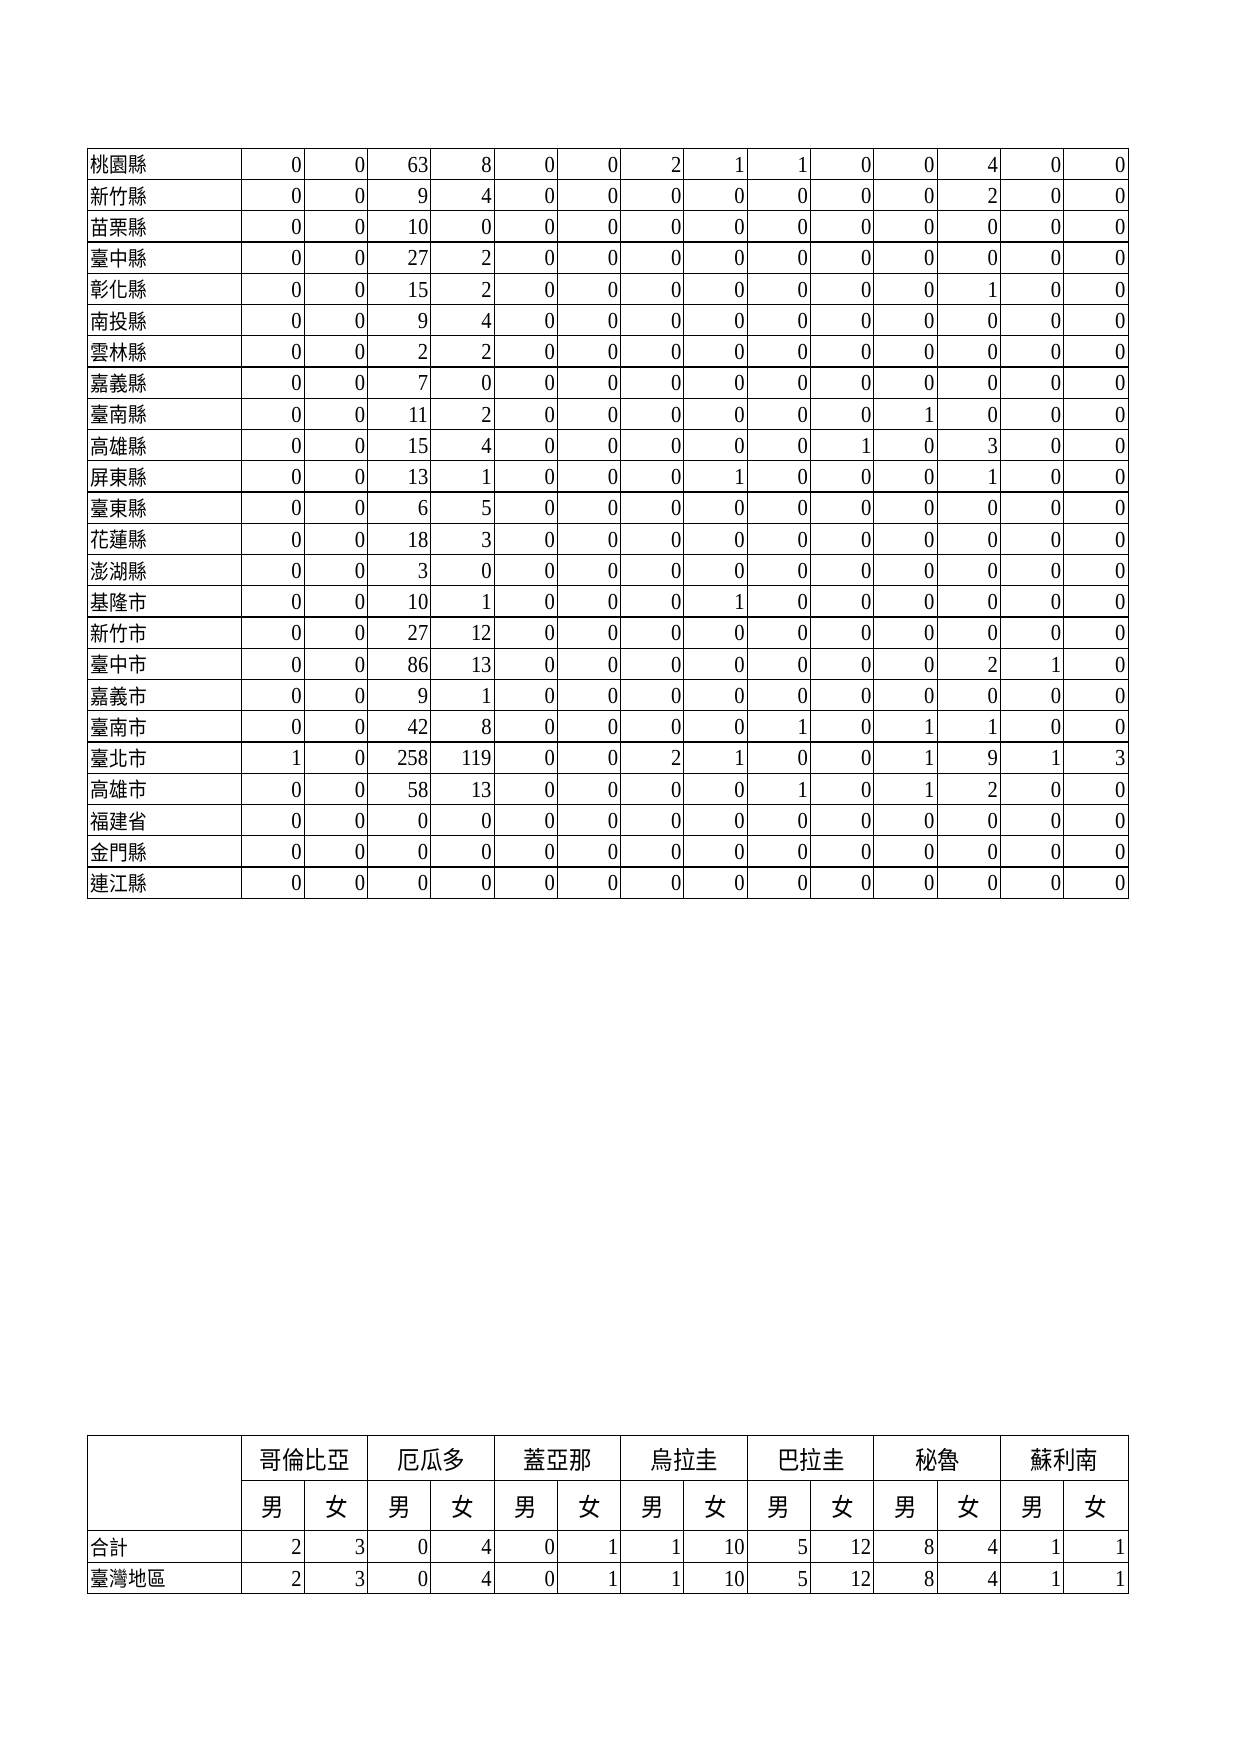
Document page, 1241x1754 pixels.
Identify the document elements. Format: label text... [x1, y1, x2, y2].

table_cell 2 [431, 243, 494, 273]
table_cell 0 [558, 618, 620, 648]
table_cell 0 [811, 743, 873, 773]
table_cell 臺東縣 [88, 493, 241, 523]
table_cell 0 [811, 368, 873, 398]
table_cell 0 [1064, 461, 1128, 491]
table_cell 0 [558, 149, 620, 179]
table_cell 桃園縣 [88, 149, 241, 179]
table_cell 0 [495, 399, 557, 429]
table_cell 0 [558, 680, 620, 710]
table_cell 0 [1001, 493, 1063, 523]
table_cell 0 [621, 336, 683, 366]
table_cell 0 [811, 711, 873, 741]
table_cell 0 [305, 461, 367, 491]
table_cell 臺中縣 [88, 243, 241, 273]
table_cell 0 [621, 180, 683, 210]
table_cell 0 [242, 180, 304, 210]
table_cell 0 [495, 274, 557, 304]
table_cell 0 [748, 180, 810, 210]
table_cell 27 [368, 243, 430, 273]
table_cell 0 [938, 805, 1000, 835]
table_cell 4 [938, 149, 1000, 179]
table_cell 0 [558, 461, 620, 491]
table_cell 3 [431, 524, 494, 554]
table_cell 0 [748, 680, 810, 710]
table_cell 0 [558, 868, 620, 898]
table_cell 0 [811, 555, 873, 585]
table_cell 男 [1001, 1481, 1063, 1530]
table_cell 0 [748, 461, 810, 491]
table_cell 0 [1001, 211, 1063, 241]
table_cell 8 [874, 1531, 937, 1562]
table_cell 0 [431, 368, 494, 398]
table_cell 0 [684, 649, 747, 679]
table_cell 0 [684, 524, 747, 554]
table_cell 0 [242, 274, 304, 304]
table_cell 0 [748, 274, 810, 304]
table_cell 0 [621, 461, 683, 491]
table_cell 澎湖縣 [88, 555, 241, 585]
table_cell 0 [242, 493, 304, 523]
table_cell 0 [305, 618, 367, 648]
table_cell 0 [1001, 711, 1063, 741]
table_cell 0 [242, 430, 304, 460]
table_cell 0 [621, 368, 683, 398]
table_cell 0 [368, 805, 430, 835]
table_cell 臺北市 [88, 743, 241, 773]
table_cell 4 [431, 1531, 494, 1562]
table_cell 0 [1064, 649, 1128, 679]
table_cell 0 [305, 243, 367, 273]
table_cell 0 [874, 180, 937, 210]
table_cell 0 [1064, 493, 1128, 523]
table_cell 0 [938, 493, 1000, 523]
table_cell 10 [368, 211, 430, 241]
table_cell 0 [1064, 711, 1128, 741]
table_cell 1 [684, 586, 747, 616]
table_cell 2 [431, 336, 494, 366]
table_cell 0 [1001, 430, 1063, 460]
table_cell 4 [431, 430, 494, 460]
table_cell 5 [748, 1563, 810, 1593]
table_cell 0 [621, 305, 683, 335]
table_cell 1 [621, 1563, 683, 1593]
table_cell 3 [938, 430, 1000, 460]
table_cell 0 [874, 524, 937, 554]
table_cell 南投縣 [88, 305, 241, 335]
table_cell 0 [811, 774, 873, 804]
table_cell 0 [495, 868, 557, 898]
table_cell 0 [242, 461, 304, 491]
table_cell 0 [684, 368, 747, 398]
table_cell 42 [368, 711, 430, 741]
table_cell 3 [1064, 743, 1128, 773]
table_cell 0 [874, 305, 937, 335]
table_header 秘魯 [874, 1436, 1000, 1480]
table_cell 男 [748, 1481, 810, 1530]
table_cell 0 [495, 711, 557, 741]
table_cell 0 [748, 618, 810, 648]
table_cell 0 [811, 524, 873, 554]
table_cell 0 [874, 368, 937, 398]
table_cell 0 [495, 461, 557, 491]
table_cell 0 [368, 836, 430, 866]
table_cell 0 [621, 243, 683, 273]
table_cell 10 [684, 1563, 747, 1593]
table_cell 0 [495, 368, 557, 398]
table_cell 0 [621, 524, 683, 554]
table_cell 0 [495, 774, 557, 804]
table_cell 女 [558, 1481, 620, 1530]
table_cell 13 [368, 461, 430, 491]
table_cell 0 [1064, 149, 1128, 179]
table_cell 0 [811, 149, 873, 179]
table_cell 0 [684, 555, 747, 585]
table_cell 0 [558, 555, 620, 585]
table_cell 1 [874, 743, 937, 773]
table_cell 0 [938, 555, 1000, 585]
table_header [88, 1436, 241, 1530]
table_cell 0 [1001, 305, 1063, 335]
table_cell 0 [242, 211, 304, 241]
table_cell 8 [431, 711, 494, 741]
table_cell 0 [558, 274, 620, 304]
table_cell 0 [558, 586, 620, 616]
table_cell 15 [368, 430, 430, 460]
table_cell 0 [558, 399, 620, 429]
table_cell 0 [558, 211, 620, 241]
table_cell 258 [368, 743, 430, 773]
table_cell 雲林縣 [88, 336, 241, 366]
table_cell 0 [1001, 555, 1063, 585]
table_cell 0 [874, 461, 937, 491]
table_header 厄瓜多 [368, 1436, 494, 1480]
table_cell 合計 [88, 1531, 241, 1562]
table_cell 0 [558, 305, 620, 335]
table_cell 0 [431, 211, 494, 241]
table_cell 0 [621, 493, 683, 523]
table_cell 0 [748, 336, 810, 366]
table_cell 0 [305, 743, 367, 773]
table_cell 0 [811, 805, 873, 835]
table_cell 0 [811, 680, 873, 710]
table_cell 0 [242, 649, 304, 679]
table_cell 8 [874, 1563, 937, 1593]
table_cell 0 [811, 399, 873, 429]
table_cell 0 [305, 368, 367, 398]
table_cell 0 [305, 555, 367, 585]
table_cell 0 [558, 836, 620, 866]
table_cell 0 [684, 211, 747, 241]
table_cell 0 [1001, 149, 1063, 179]
table_cell 女 [1064, 1481, 1128, 1530]
table_cell 2 [938, 774, 1000, 804]
table_cell 1 [748, 711, 810, 741]
table_cell 0 [242, 711, 304, 741]
table_cell 0 [1001, 805, 1063, 835]
table_cell 4 [938, 1563, 1000, 1593]
table_cell 0 [242, 555, 304, 585]
table_cell 0 [1001, 274, 1063, 304]
table_cell 0 [938, 586, 1000, 616]
table_header 蘇利南 [1001, 1436, 1128, 1480]
table_cell 0 [748, 524, 810, 554]
table_cell 0 [684, 493, 747, 523]
table_cell 9 [368, 180, 430, 210]
table_cell 0 [305, 711, 367, 741]
table_cell 0 [621, 618, 683, 648]
table_cell 4 [938, 1531, 1000, 1562]
table_cell 臺南市 [88, 711, 241, 741]
table_cell 男 [874, 1481, 937, 1530]
table_cell 0 [1001, 336, 1063, 366]
table_cell 0 [495, 743, 557, 773]
table_cell 基隆市 [88, 586, 241, 616]
table_cell 0 [874, 243, 937, 273]
table_cell 11 [368, 399, 430, 429]
table_cell 男 [242, 1481, 304, 1530]
table_cell 0 [495, 524, 557, 554]
table_cell 0 [874, 211, 937, 241]
table_cell 0 [1064, 868, 1128, 898]
table_cell 0 [242, 305, 304, 335]
table_cell 0 [621, 680, 683, 710]
table_header 哥倫比亞 [242, 1436, 367, 1480]
table_cell 0 [558, 774, 620, 804]
table_cell 0 [558, 368, 620, 398]
table_cell 0 [305, 524, 367, 554]
table_cell 0 [495, 680, 557, 710]
table_cell 0 [684, 805, 747, 835]
table_cell 0 [621, 836, 683, 866]
table_cell 0 [495, 211, 557, 241]
table_cell 臺灣地區 [88, 1563, 241, 1593]
table_cell 12 [811, 1563, 873, 1593]
table_cell 2 [621, 743, 683, 773]
table_cell 0 [874, 336, 937, 366]
table_cell 0 [242, 336, 304, 366]
table_cell 4 [431, 1563, 494, 1593]
table_cell 0 [748, 211, 810, 241]
table_cell 0 [558, 430, 620, 460]
table_cell 1 [431, 680, 494, 710]
table_cell 男 [495, 1481, 557, 1530]
table_cell 0 [938, 211, 1000, 241]
table_cell 0 [242, 399, 304, 429]
table_cell 6 [368, 493, 430, 523]
table_cell 臺南縣 [88, 399, 241, 429]
table_cell 0 [305, 305, 367, 335]
table_cell 0 [1001, 180, 1063, 210]
table_cell 2 [242, 1531, 304, 1562]
table_cell 63 [368, 149, 430, 179]
table_cell 0 [242, 805, 304, 835]
table_cell 0 [874, 868, 937, 898]
table_cell 0 [1001, 868, 1063, 898]
table_cell 1 [558, 1563, 620, 1593]
table_cell 0 [242, 149, 304, 179]
table_cell 女 [938, 1481, 1000, 1530]
table_cell 0 [305, 774, 367, 804]
table_header 巴拉圭 [748, 1436, 873, 1480]
table_cell 3 [305, 1531, 367, 1562]
table_cell 1 [242, 743, 304, 773]
table_cell 0 [495, 336, 557, 366]
table_cell 0 [495, 243, 557, 273]
table_cell 0 [938, 336, 1000, 366]
table_cell 苗栗縣 [88, 211, 241, 241]
table_cell 0 [431, 555, 494, 585]
table_cell 0 [558, 524, 620, 554]
table_cell 0 [495, 555, 557, 585]
table_cell 0 [748, 368, 810, 398]
table_cell 0 [748, 805, 810, 835]
table_cell 0 [811, 274, 873, 304]
table_cell 2 [431, 399, 494, 429]
table_cell 0 [1001, 774, 1063, 804]
table_cell 0 [558, 180, 620, 210]
table_cell 0 [1001, 836, 1063, 866]
table_cell 0 [368, 1563, 430, 1593]
table_cell 0 [748, 649, 810, 679]
table_cell 0 [874, 430, 937, 460]
table_cell 0 [621, 274, 683, 304]
table_cell 9 [368, 680, 430, 710]
table_cell 1 [938, 711, 1000, 741]
table_cell 2 [621, 149, 683, 179]
table_cell 0 [621, 586, 683, 616]
table_cell 13 [431, 649, 494, 679]
table_cell 0 [1064, 774, 1128, 804]
table_cell 0 [621, 649, 683, 679]
table_cell 0 [305, 399, 367, 429]
table_cell 12 [431, 618, 494, 648]
table_cell 0 [495, 1531, 557, 1562]
table_cell 1 [811, 430, 873, 460]
table_cell 0 [621, 211, 683, 241]
table_cell 0 [938, 868, 1000, 898]
table_cell 0 [684, 274, 747, 304]
table_cell 連江縣 [88, 868, 241, 898]
table_cell 0 [684, 243, 747, 273]
table_cell 0 [1064, 680, 1128, 710]
table_cell 1 [1064, 1563, 1128, 1593]
table_cell 0 [874, 555, 937, 585]
table_cell 女 [431, 1481, 494, 1530]
table_cell 0 [1001, 586, 1063, 616]
table_cell 0 [684, 774, 747, 804]
table_cell 0 [1064, 180, 1128, 210]
table_cell 0 [811, 586, 873, 616]
table_cell 2 [431, 274, 494, 304]
table_cell 0 [874, 618, 937, 648]
table_cell 高雄縣 [88, 430, 241, 460]
table_cell 0 [1064, 211, 1128, 241]
table_cell 0 [558, 711, 620, 741]
table_cell 3 [368, 555, 430, 585]
table_cell 0 [938, 680, 1000, 710]
table_cell 0 [305, 180, 367, 210]
table_cell 1 [1001, 743, 1063, 773]
table_cell 0 [1064, 243, 1128, 273]
table_cell 0 [811, 336, 873, 366]
table_cell 9 [368, 305, 430, 335]
table_cell 0 [748, 430, 810, 460]
table_cell 0 [495, 805, 557, 835]
table_cell 女 [811, 1481, 873, 1530]
table_cell 0 [242, 586, 304, 616]
table_cell 金門縣 [88, 836, 241, 866]
table_cell 27 [368, 618, 430, 648]
table_cell 0 [1064, 399, 1128, 429]
table_cell 0 [811, 649, 873, 679]
table_cell 0 [811, 180, 873, 210]
table_cell 0 [242, 868, 304, 898]
table_cell 1 [431, 461, 494, 491]
table_cell 0 [621, 711, 683, 741]
table_cell 0 [305, 649, 367, 679]
table_cell 0 [874, 493, 937, 523]
table_cell 4 [431, 180, 494, 210]
table_cell 1 [748, 774, 810, 804]
table_cell 新竹市 [88, 618, 241, 648]
table_cell 1 [684, 461, 747, 491]
table_cell 15 [368, 274, 430, 304]
table_cell 0 [938, 524, 1000, 554]
table_cell 0 [684, 680, 747, 710]
table_cell 0 [431, 836, 494, 866]
table_cell 0 [684, 180, 747, 210]
table_cell 0 [748, 399, 810, 429]
table_cell 0 [242, 368, 304, 398]
table_cell 0 [495, 586, 557, 616]
table_cell 0 [558, 493, 620, 523]
table_cell 0 [811, 493, 873, 523]
table_cell 屏東縣 [88, 461, 241, 491]
table_cell 0 [684, 430, 747, 460]
table_cell 0 [558, 805, 620, 835]
table_cell 0 [874, 836, 937, 866]
table_cell 0 [431, 868, 494, 898]
table_cell 0 [305, 430, 367, 460]
table_cell 5 [748, 1531, 810, 1562]
table_cell 女 [305, 1481, 367, 1530]
table_cell 0 [1064, 368, 1128, 398]
table_cell 0 [938, 305, 1000, 335]
table_cell 0 [748, 243, 810, 273]
table_cell 男 [368, 1481, 430, 1530]
table_cell 0 [242, 618, 304, 648]
table_cell 0 [748, 836, 810, 866]
table_cell 0 [368, 868, 430, 898]
table_cell 10 [684, 1531, 747, 1562]
table_cell 1 [748, 149, 810, 179]
table_cell 0 [558, 336, 620, 366]
table_cell 4 [431, 305, 494, 335]
table_cell 彰化縣 [88, 274, 241, 304]
table_cell 0 [305, 836, 367, 866]
table_cell 0 [1001, 618, 1063, 648]
table_cell 1 [874, 711, 937, 741]
table_cell 新竹縣 [88, 180, 241, 210]
table_cell 0 [1064, 555, 1128, 585]
table_cell 86 [368, 649, 430, 679]
table_cell 0 [558, 743, 620, 773]
table_cell 0 [938, 836, 1000, 866]
table_cell 2 [938, 180, 1000, 210]
table_cell 女 [684, 1481, 747, 1530]
table_cell 0 [811, 618, 873, 648]
table_cell 1 [431, 586, 494, 616]
table_cell 0 [305, 274, 367, 304]
table_cell 0 [1001, 680, 1063, 710]
table_cell 0 [938, 243, 1000, 273]
table_cell 0 [748, 743, 810, 773]
table_cell 0 [1001, 243, 1063, 273]
table_cell 0 [305, 868, 367, 898]
table_cell 1 [938, 461, 1000, 491]
table_cell 0 [495, 149, 557, 179]
table_cell 0 [938, 399, 1000, 429]
table_cell 0 [1064, 618, 1128, 648]
table_cell 2 [242, 1563, 304, 1593]
table_cell 3 [305, 1563, 367, 1593]
table_cell 0 [811, 211, 873, 241]
table_cell 18 [368, 524, 430, 554]
table_cell 1 [874, 399, 937, 429]
table_cell 2 [938, 649, 1000, 679]
table_cell 0 [495, 493, 557, 523]
table_cell 0 [305, 211, 367, 241]
table_cell 0 [242, 680, 304, 710]
table_cell 0 [874, 649, 937, 679]
table_cell 0 [1064, 305, 1128, 335]
table_cell 0 [1064, 836, 1128, 866]
table_cell 1 [1001, 1531, 1063, 1562]
table_cell 13 [431, 774, 494, 804]
table_cell 0 [684, 618, 747, 648]
table_cell 0 [621, 555, 683, 585]
table_cell 0 [1064, 805, 1128, 835]
table_cell 1 [1001, 1563, 1063, 1593]
table_cell 0 [938, 368, 1000, 398]
table_cell 1 [558, 1531, 620, 1562]
table_cell 0 [874, 805, 937, 835]
table_cell 0 [621, 805, 683, 835]
table_cell 0 [621, 868, 683, 898]
table_cell 0 [811, 461, 873, 491]
table_cell 0 [874, 586, 937, 616]
table_cell 0 [305, 336, 367, 366]
table_cell 0 [748, 493, 810, 523]
table_cell 58 [368, 774, 430, 804]
table_cell 0 [874, 274, 937, 304]
table_cell 0 [495, 836, 557, 866]
table_cell 嘉義縣 [88, 368, 241, 398]
table_cell 0 [748, 868, 810, 898]
table_cell 0 [1001, 524, 1063, 554]
table_cell 8 [431, 149, 494, 179]
table_cell 9 [938, 743, 1000, 773]
table_cell 0 [684, 305, 747, 335]
table_cell 0 [495, 618, 557, 648]
table_cell 1 [1064, 1531, 1128, 1562]
table_cell 0 [684, 836, 747, 866]
table_cell 0 [242, 774, 304, 804]
table_cell 7 [368, 368, 430, 398]
table_cell 0 [1064, 586, 1128, 616]
table_cell 0 [242, 243, 304, 273]
table_cell 0 [1001, 368, 1063, 398]
table_cell 0 [811, 836, 873, 866]
table_cell 臺中市 [88, 649, 241, 679]
table_cell 0 [242, 524, 304, 554]
table_cell 花蓮縣 [88, 524, 241, 554]
table_cell 0 [305, 149, 367, 179]
table_cell 1 [1001, 649, 1063, 679]
table_cell 0 [305, 493, 367, 523]
table_cell 0 [368, 1531, 430, 1562]
table_cell 0 [748, 555, 810, 585]
table_cell 0 [684, 399, 747, 429]
table_cell 0 [495, 649, 557, 679]
table_cell 0 [305, 680, 367, 710]
table_cell 0 [495, 180, 557, 210]
table_cell 0 [938, 618, 1000, 648]
table_cell 0 [1064, 336, 1128, 366]
table_cell 5 [431, 493, 494, 523]
table_cell 0 [621, 399, 683, 429]
table_cell 0 [621, 774, 683, 804]
table_cell 0 [558, 649, 620, 679]
table_cell 0 [242, 836, 304, 866]
table_cell 0 [495, 430, 557, 460]
table_cell 2 [368, 336, 430, 366]
table_cell 0 [811, 305, 873, 335]
table_cell 0 [495, 1563, 557, 1593]
table_cell 0 [305, 586, 367, 616]
table_cell 男 [621, 1481, 683, 1530]
table_cell 0 [558, 243, 620, 273]
table_cell 高雄市 [88, 774, 241, 804]
table_header 蓋亞那 [495, 1436, 620, 1480]
table_cell 0 [305, 805, 367, 835]
table_cell 0 [1064, 524, 1128, 554]
table_cell 0 [1001, 461, 1063, 491]
table_cell 0 [811, 243, 873, 273]
table_cell 0 [874, 680, 937, 710]
table_cell 1 [874, 774, 937, 804]
table_cell 嘉義市 [88, 680, 241, 710]
table_cell 0 [1064, 430, 1128, 460]
table_cell 0 [684, 336, 747, 366]
table_cell 0 [684, 711, 747, 741]
table_cell 1 [938, 274, 1000, 304]
table_cell 1 [684, 743, 747, 773]
table_cell 0 [684, 868, 747, 898]
table_cell 0 [495, 305, 557, 335]
table_cell 0 [811, 868, 873, 898]
table_cell 福建省 [88, 805, 241, 835]
table_cell 0 [621, 430, 683, 460]
table_cell 0 [1064, 274, 1128, 304]
table_cell 12 [811, 1531, 873, 1562]
table_cell 1 [621, 1531, 683, 1562]
table_cell 0 [748, 586, 810, 616]
table_cell 10 [368, 586, 430, 616]
table_cell 1 [684, 149, 747, 179]
table_cell 0 [431, 805, 494, 835]
table_cell 0 [748, 305, 810, 335]
table_cell 0 [1001, 399, 1063, 429]
table_cell 0 [874, 149, 937, 179]
table_cell 119 [431, 743, 494, 773]
table_header 烏拉圭 [621, 1436, 747, 1480]
